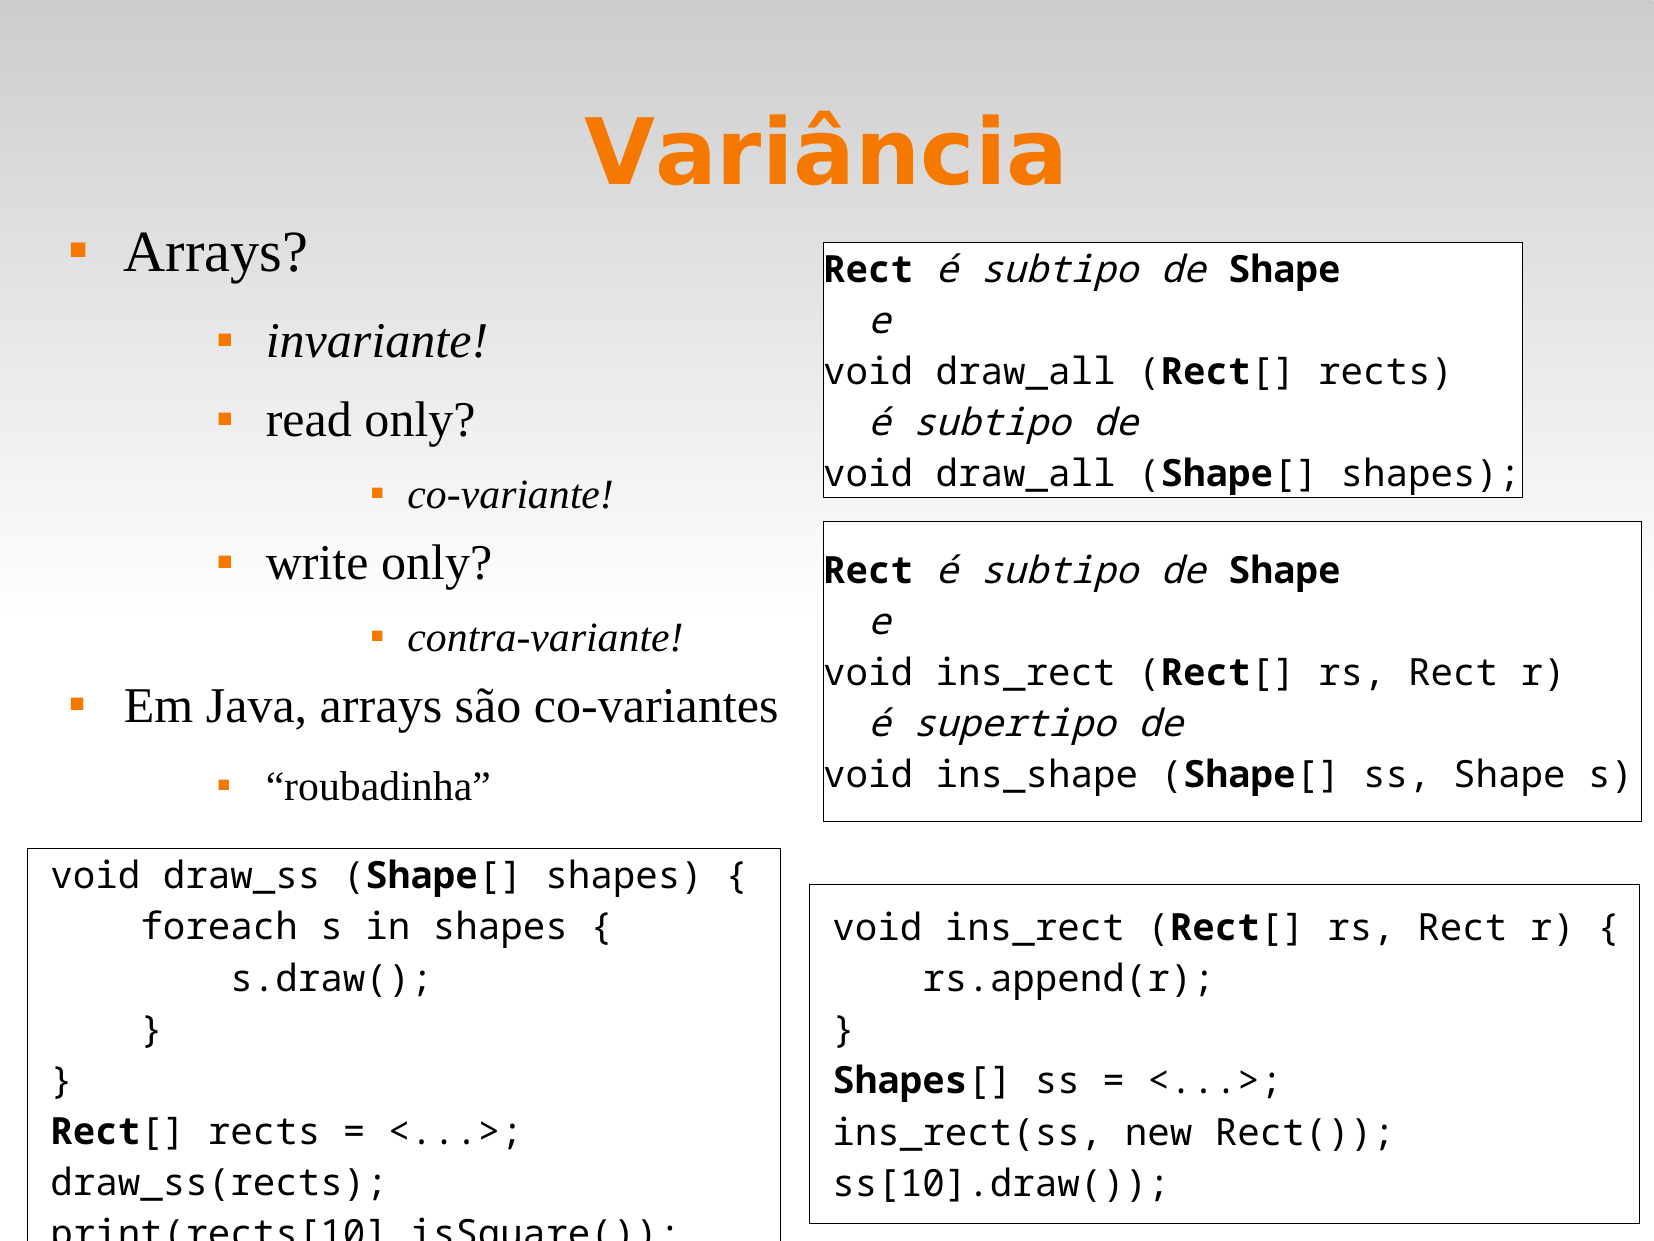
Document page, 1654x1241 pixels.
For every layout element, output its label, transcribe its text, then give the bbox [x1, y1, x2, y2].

text_box void ins_rect (Rect[] rs, Rect r) { rs.append(r); } Shapes[] ss = <...>; ins_rect(ss, new Rect()); ss[10].draw()); [809, 884, 1640, 1224]
list Arrays? invariante! read only? co-variante! write only? contra-variante! Em Java, arrays são co-variantes “roubadinha” [0, 219, 815, 859]
text_box Rect é subtipo de Shape e void ins_rect (Rect[] rs, Rect r) é supertipo de void ins_shape (Shape[] ss, Shape s) [823, 521, 1642, 822]
text_box void draw_ss (Shape[] shapes) { foreach s in shapes { s.draw(); } } Rect[] rects = <...>; draw_ss(rects); print(rects[10].isSquare()); [27, 881, 781, 1225]
text_box Rect é subtipo de Shape e void draw_all (Rect[] rects) é subtipo de void draw_all (Shape[] shapes); [823, 262, 1523, 478]
title Variância [82, 49, 1571, 257]
